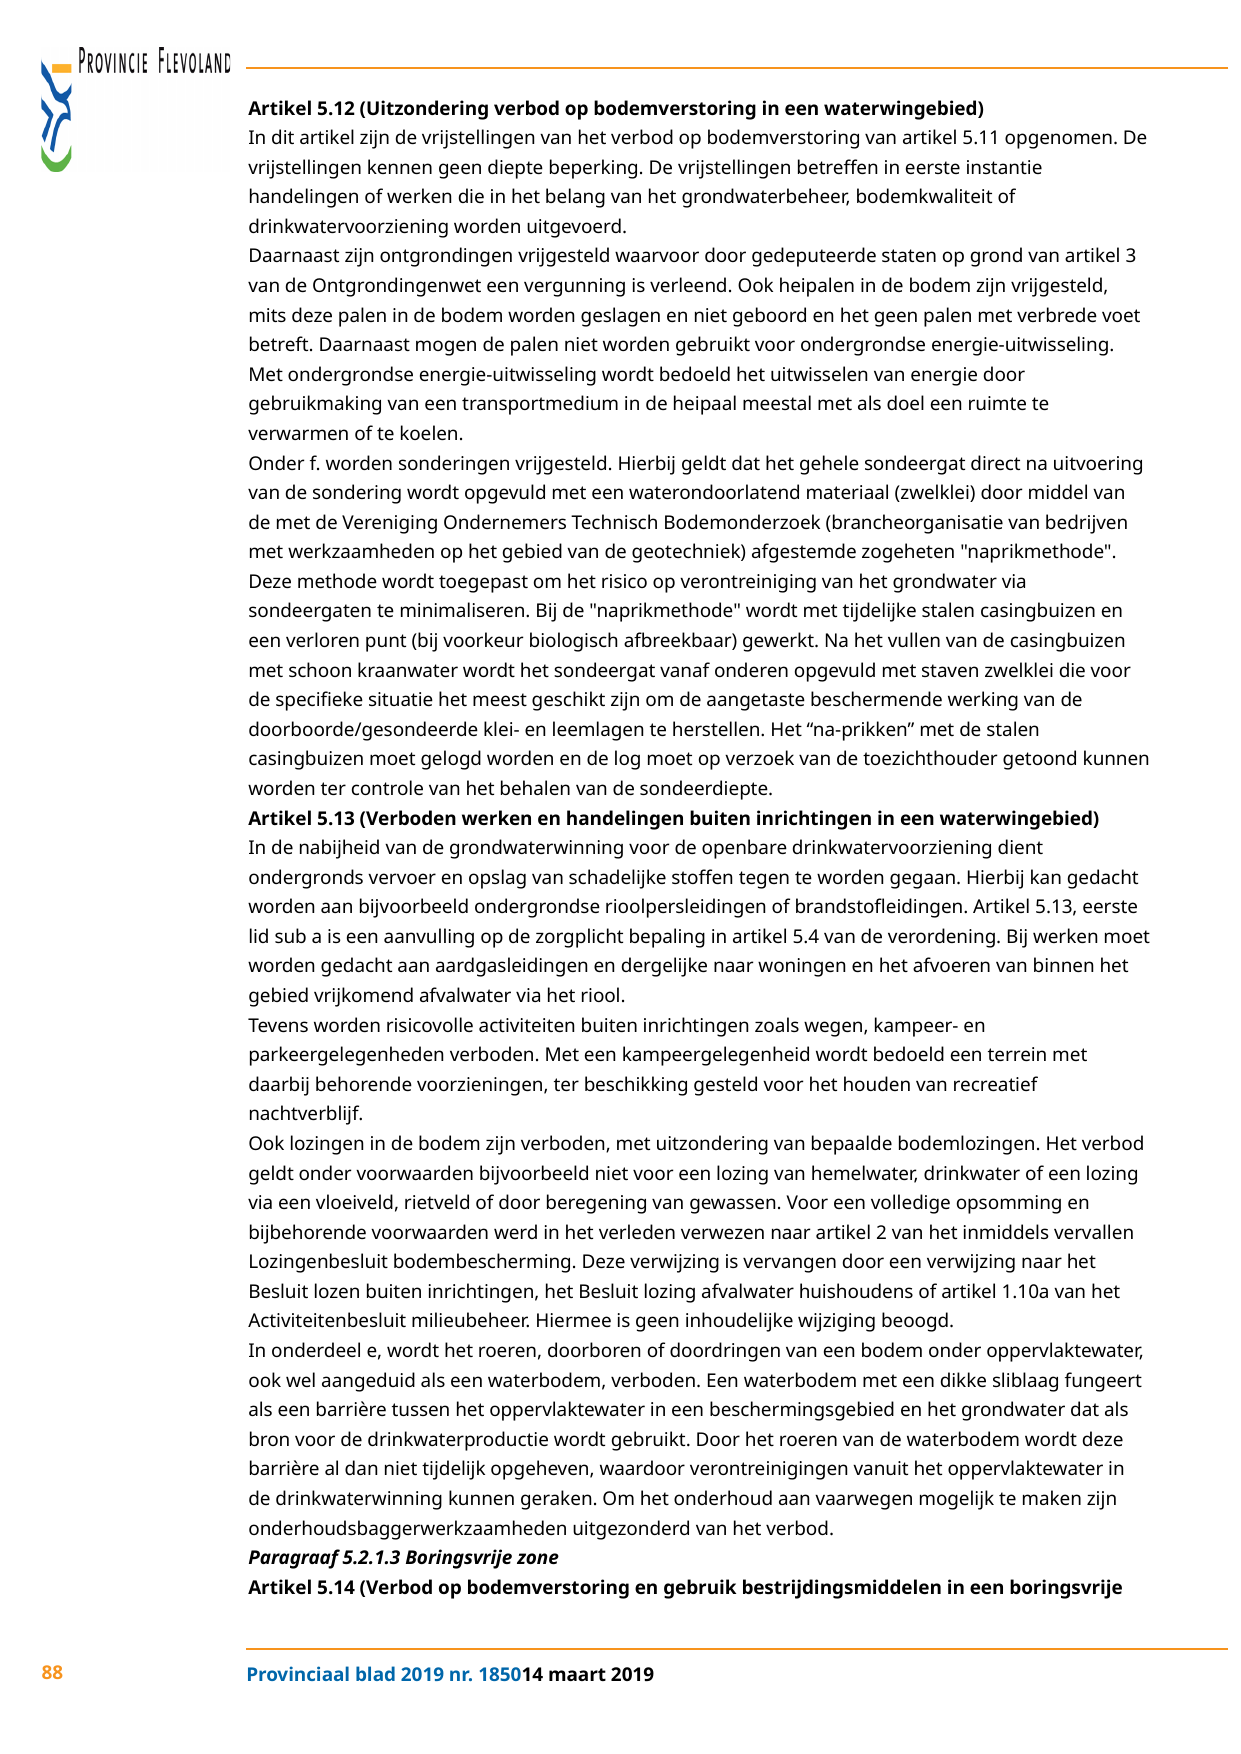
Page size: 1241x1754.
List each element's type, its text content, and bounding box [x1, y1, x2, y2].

text Artikel 5.12 (Uitzondering verbod op bodemverstoring in een waterwingebied) [248, 95, 1152, 121]
text Ook lozingen in de bodem zijn verboden, met uitzondering van bepaalde bodemlozingen. Het verbod geldt onder voorwaarden bijvoorbeeld niet voor een lozing van hemelwater, drinkwater of een lozing via een vloeiveld, rietveld of door beregening van gewassen. Voor een volledige opsomming en bijbehorende voorwaarden werd in het verleden verwezen naar artikel 2 van het inmiddels vervallen Lozingenbesluit bodembescherming. Deze verwijzing is vervangen door een verwijzing naar het Besluit lozen buiten inrichtingen, het Besluit lozing afvalwater huishoudens of artikel 1.10a van het Activiteitenbesluit milieubeheer. Hiermee is geen inhoudelijke wijziging beoogd. [248, 1130, 1152, 1333]
text Artikel 5.14 (Verbod op bodemverstoring en gebruik bestrijdingsmiddelen in een boringsvrije [248, 1574, 1152, 1600]
text Tevens worden risicovolle activiteiten buiten inrichtingen zoals wegen, kampeer- en parkeergelegenheden verboden. Met een kampeergelegenheid wordt bedoeld een terrein met daarbij behorende voorzieningen, ter beschikking gesteld voor het houden van recreatief nachtverblijf. [248, 1012, 1152, 1126]
text In de nabijheid van de grondwaterwinning voor de openbare drinkwatervoorziening dient ondergronds vervoer en opslag van schadelijke stoffen tegen te worden gegaan. Hierbij kan gedacht worden aan bijvoorbeeld ondergrondse rioolpersleidingen of brandstofleidingen. Artikel 5.13, eerste lid sub a is een aanvulling op de zorgplicht bepaling in artikel 5.4 van de verordening. Bij werken moet worden gedacht aan aardgasleidingen en dergelijke naar woningen en het afvoeren van binnen het gebied vrijkomend afvalwater via het riool. [248, 834, 1152, 1008]
text Artikel 5.13 (Verboden werken en handelingen buiten inrichtingen in een waterwingebied) [248, 805, 1152, 831]
text Daarnaast zijn ontgrondingen vrijgesteld waarvoor door gedeputeerde staten op grond van artikel 3 van de Ontgrondingenwet een vergunning is verleend. Ook heipalen in de bodem zijn vrijgesteld, mits deze palen in de bodem worden geslagen en niet geboord en het geen palen met verbrede voet betreft. Daarnaast mogen de palen niet worden gebruikt voor ondergrondse energie-uitwisseling. Met ondergrondse energie-uitwisseling wordt bedoeld het uitwisselen van energie door gebruikmaking van een transportmedium in de heipaal meestal met als doel een ruimte te verwarmen of te koelen. [248, 243, 1152, 446]
text Paragraaf 5.2.1.3 Boringsvrije zone [248, 1544, 1152, 1570]
text Onder f. worden sonderingen vrijgesteld. Hierbij geldt dat het gehele sondeergat direct na uitvoering van de sondering wordt opgevuld met een waterondoorlatend materiaal (zwelklei) door middel van de met de Vereniging Ondernemers Technisch Bodemonderzoek (brancheorganisatie van bedrijven met werkzaamheden op het gebied van de geotechniek) afgestemde zogeheten "naprikmethode". Deze methode wordt toegepast om het risico op verontreiniging van het grondwater via sondeergaten te minimaliseren. Bij de "naprikmethode" wordt met tijdelijke stalen casingbuizen en een verloren punt (bij voorkeur biologisch afbreekbaar) gewerkt. Na het vullen van de casingbuizen met schoon kraanwater wordt het sondeergat vanaf onderen opgevuld met staven zwelklei die voor de specifieke situatie het meest geschikt zijn om de aangetaste beschermende werking van de doorboorde/gesondeerde klei- en leemlagen te herstellen. Het “na-prikken” met de stalen casingbuizen moet gelogd worden en de log moet op verzoek van de toezichthouder getoond kunnen worden ter controle van het behalen van de sondeerdiepte. [248, 450, 1152, 801]
picture [41, 47, 231, 172]
text In dit artikel zijn de vrijstellingen van het verbod op bodemverstoring van artikel 5.11 opgenomen. De vrijstellingen kennen geen diepte beperking. De vrijstellingen betreffen in eerste instantie handelingen of werken die in het belang van het grondwaterbeheer, bodemkwaliteit of drinkwatervoorziening worden uitgevoerd. [248, 124, 1152, 239]
text In onderdeel e, wordt het roeren, doorboren of doordringen van een bodem onder oppervlaktewater, ook wel aangeduid als een waterbodem, verboden. Een waterbodem met een dikke sliblaag fungeert als een barrière tussen het oppervlaktewater in een beschermingsgebied en het grondwater dat als bron voor de drinkwaterproductie wordt gebruikt. Door het roeren van de waterbodem wordt deze barrière al dan niet tijdelijk opgeheven, waardoor verontreinigingen vanuit het oppervlaktewater in de drinkwaterwinning kunnen geraken. Om het onderhoud aan vaarwegen mogelijk te maken zijn onderhoudsbaggerwerkzaamheden uitgezonderd van het verbod. [248, 1337, 1152, 1541]
